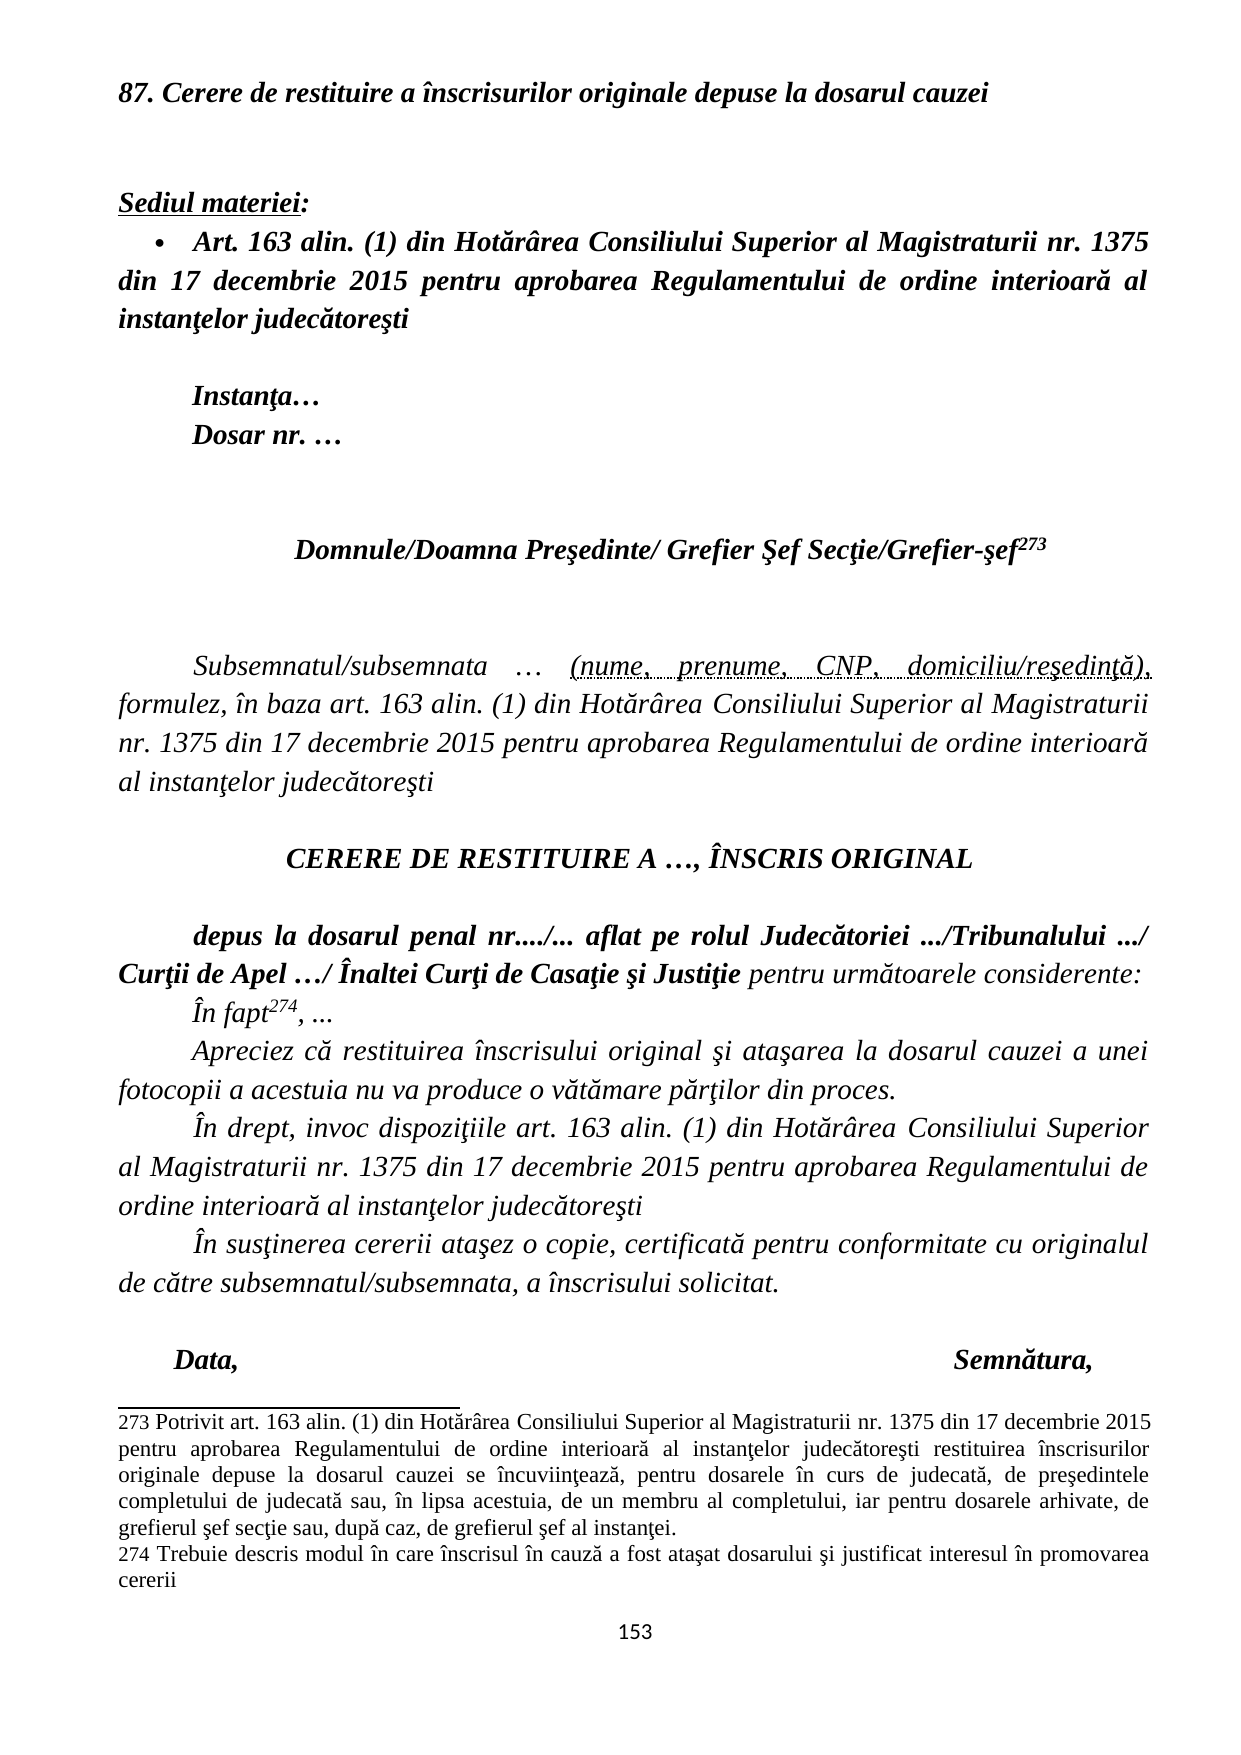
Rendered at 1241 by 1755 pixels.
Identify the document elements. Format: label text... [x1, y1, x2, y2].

text CERERE DE RESTITUIRE A …, ÎNSCRIS ORIGINAL [118, 841, 1152, 874]
list Art. 163 alin. (1) din Hotărârea Consiliului Superior al Magistraturii nr. 1375 din 17 decembrie 2015 pentru aprobarea Regulamentului de ordine interioară al instanţelor judecătoreşti [118, 224, 1152, 335]
text Subsemnatul/subsemnata … (nume, prenume, CNP, domiciliu/reşedinţă), formulez, în baza art. 163 alin. (1) din Hotărârea Consiliului Superior al Magistraturii nr. 1375 din 17 decembrie 2015 pentru aprobarea Regulamentului de ordine interioară al instanţelor judecătoreşti [118, 648, 1152, 797]
text În fapt, ... [118, 995, 1152, 1028]
subtitle 87. Cerere de restituire a înscrisurilor originale depuse la dosarul cauzei [118, 75, 1152, 108]
text În susţinerea cererii ataşez o copie, certificată pentru conformitate cu originalul de către subsemnatul/subsemnata, a înscrisului solicitat. [118, 1226, 1152, 1298]
text Sediul materiei: [118, 186, 1152, 219]
text Data, Semnătura, [118, 1342, 1152, 1375]
text Instanţa… [118, 378, 1152, 412]
text Domnule/Doamna Preşedinte/ Grefier Şef Secţie/Grefier-şef [118, 532, 1152, 566]
text depus la dosarul penal nr..../... aflat pe rolul Judecătoriei .../Tribunalului .../ Curţii de Apel …/ Înaltei Curţi de Casaţie şi Justiţie pentru următoarele considerente: [118, 918, 1152, 990]
text Trebuie descris modul în care înscrisul în cauză a fost ataşat dosarului şi justificat interesul în promovarea cererii [118, 1540, 1152, 1593]
text Apreciez că restituirea înscrisului original şi ataşarea la dosarul cauzei a unei fotocopii a acestuia nu va produce o vătămare părţilor din proces. [118, 1033, 1152, 1106]
text În drept, invoc dispoziţiile art. 163 alin. (1) din Hotărârea Consiliului Superior al Magistraturii nr. 1375 din 17 decembrie 2015 pentru aprobarea Regulamentului de ordine interioară al instanţelor judecătoreşti [118, 1111, 1152, 1221]
text Dosar nr. … [118, 417, 1152, 450]
text Potrivit art. 163 alin. (1) din Hotărârea Consiliului Superior al Magistraturii nr. 1375 din 17 decembrie 2015 pentru aprobarea Regulamentului de ordine interioară al instanţelor judecătoreşti restituirea înscrisurilor originale depuse la dosarul cauzei se încuviinţează, pentru dosarele în curs de judecată, de preşedintele completului de judecată sau, în lipsa acestuia, de un membru al completului, iar pentru dosarele arhivate, de grefierul şef secţie sau, după caz, de grefierul şef al instanţei. [118, 1408, 1152, 1540]
